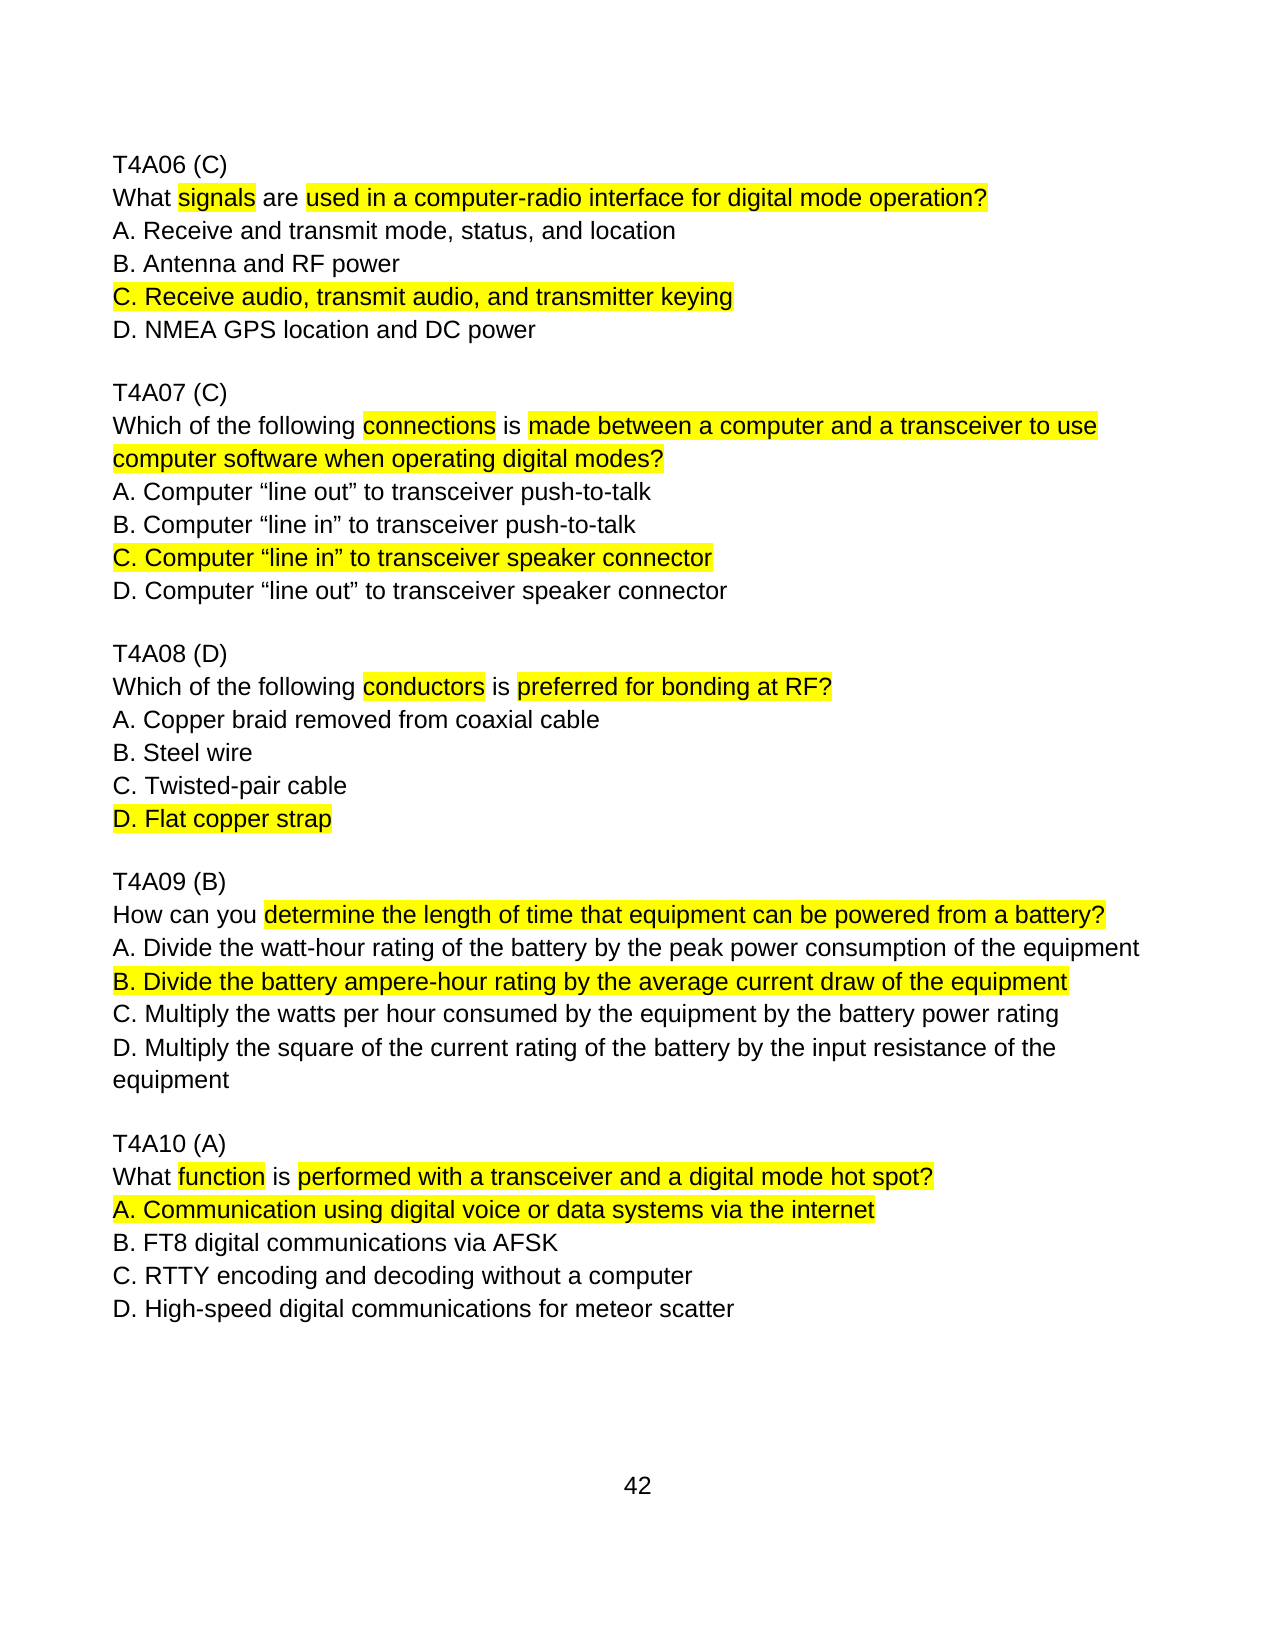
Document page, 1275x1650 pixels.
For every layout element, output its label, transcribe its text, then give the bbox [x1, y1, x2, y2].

text T4A08 (D) Which of the following conductors is preferred for bonding at RF? A. Copper braid removed from coaxial cable B. Steel wire C. Twisted-pair cable D. Flat copper strap [112, 639, 1162, 833]
text T4A07 (C) Which of the following connections is made between a computer and a transceiver to use computer software when operating digital modes? A. Computer “line out” to transceiver push-to-talk B. Computer “line in” to transceiver push-to-talk C. Computer “line in” to transceiver speaker connector D. Computer “line out” to transceiver speaker connector [112, 378, 1162, 605]
text T4A10 (A) What function is performed with a transceiver and a digital mode hot spot? A. Communication using digital voice or data systems via the internet B. FT8 digital communications via AFSK C. RTTY encoding and decoding without a computer D. High-speed digital communications for meteor scatter [112, 1128, 1162, 1322]
text T4A09 (B) How can you determine the length of time that equipment can be powered from a battery? A. Divide the watt-hour rating of the battery by the peak power consumption of the equipment B. Divide the battery ampere-hour rating by the average current draw of the equipment C. Multiply the watts per hour consumed by the equipment by the battery power rating D. Multiply the square of the current rating of the battery by the input resistance of the equipment [112, 867, 1162, 1094]
text T4A06 (C) What signals are used in a computer-radio interface for digital mode operation? A. Receive and transmit mode, status, and location B. Antenna and RF power C. Receive audio, transmit audio, and transmitter keying D. NMEA GPS location and DC power [112, 150, 1162, 344]
